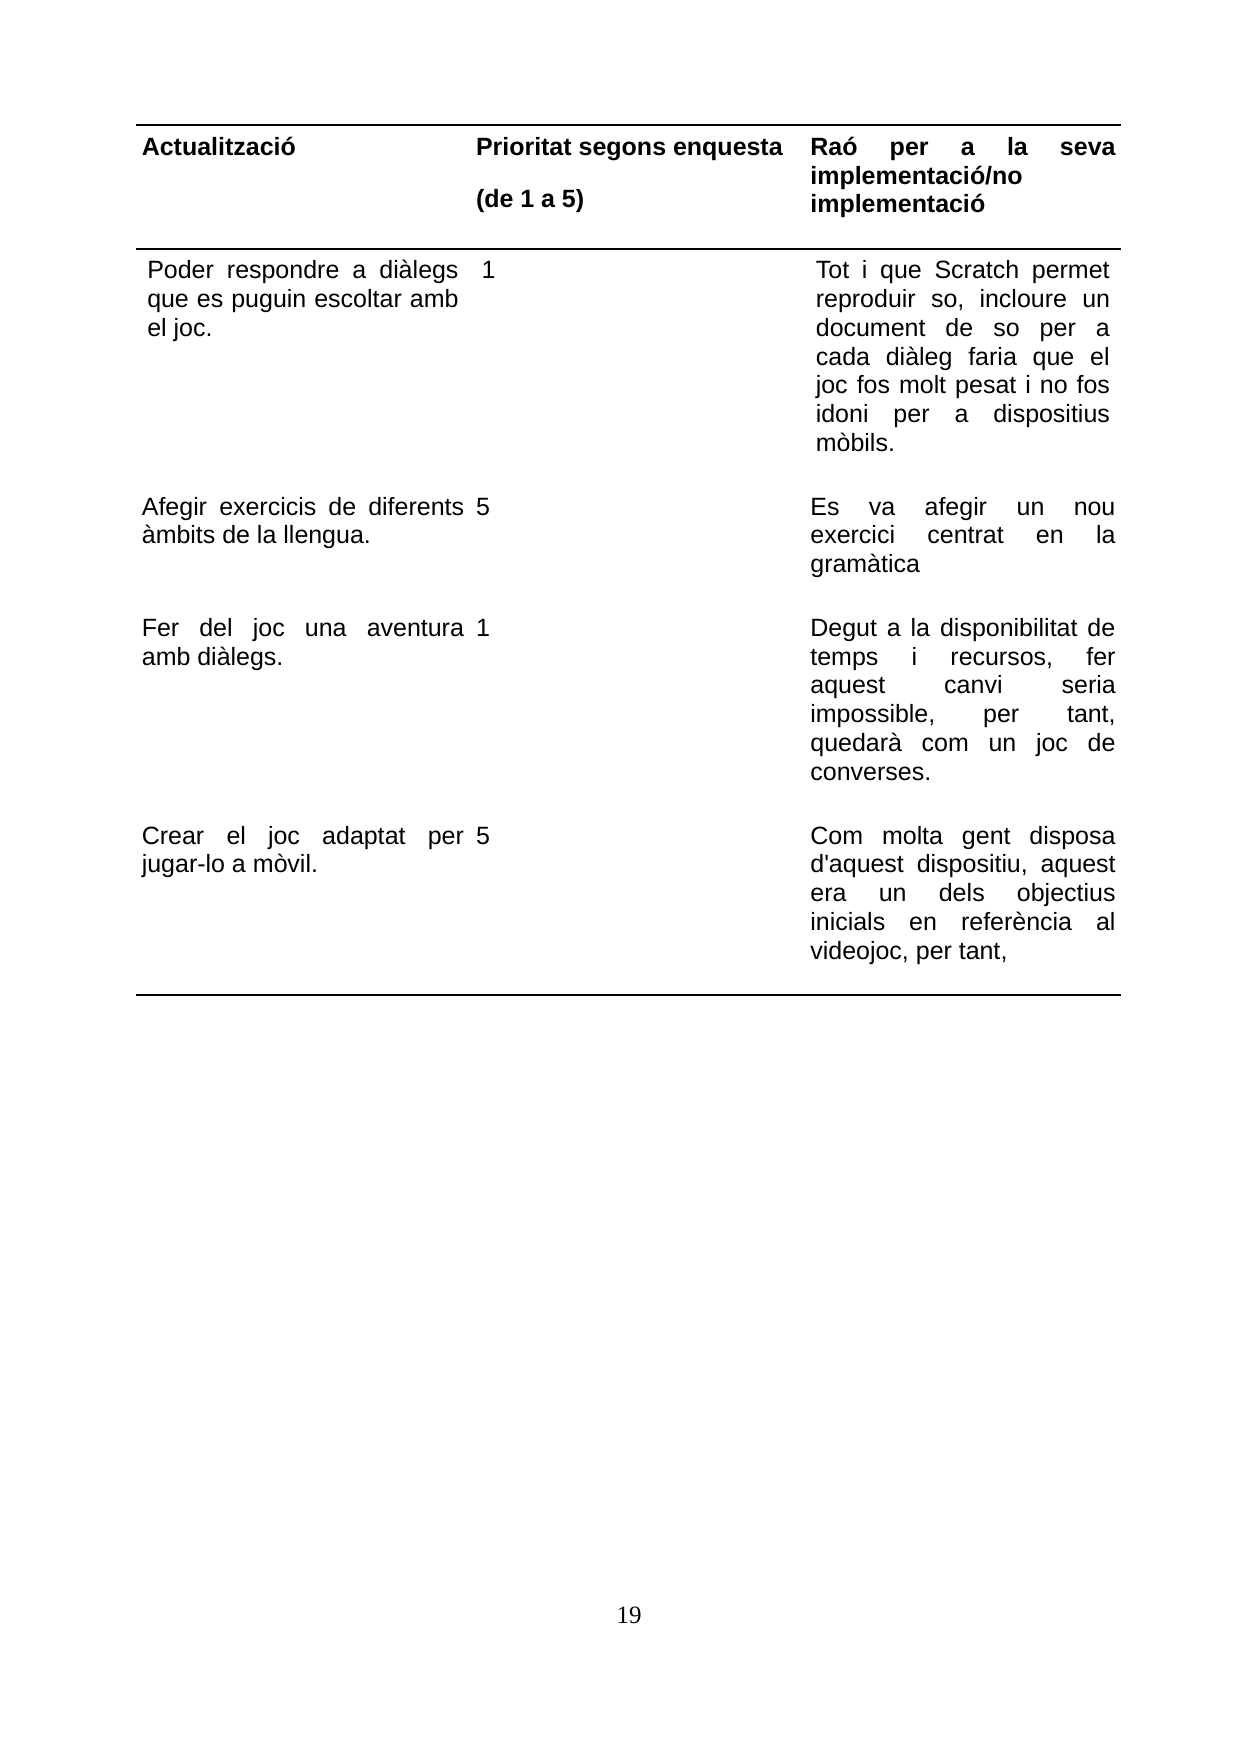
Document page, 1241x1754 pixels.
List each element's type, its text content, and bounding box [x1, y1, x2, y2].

table_cell 5 [470, 486, 804, 607]
table_cell Degut a la disponibilitat de temps i recursos, fer aquest canvi seria impossible, per tant, quedarà com un joc de converses. [804, 607, 1121, 815]
table_cell 5 [470, 815, 804, 994]
table_cell Com molta gent disposa d'aquest dispositiu, aquest era un dels objectius inicials en referència al videojoc, per tant, [804, 815, 1121, 994]
table_cell Tot i que Scratch permet reproduir so, incloure un document de so per a cada diàleg faria que el joc fos molt pesat i no fos idoni per a dispositius mòbils. [804, 250, 1121, 486]
table_cell Poder respondre a diàlegs que es puguin escoltar amb el joc. [136, 250, 470, 486]
table_header Prioritat segons enquesta (de 1 a 5) [470, 126, 804, 247]
table_cell Es va afegir un nou exercici centrat en la gramàtica [804, 486, 1121, 607]
table_cell Crear el joc adaptat per jugar-lo a mòvil. [136, 815, 470, 994]
table_cell 1 [470, 607, 804, 815]
table_cell 1 [470, 250, 804, 486]
table_cell Fer del joc una aventura amb diàlegs. [136, 607, 470, 815]
table_cell Afegir exercicis de diferents àmbits de la llengua. [136, 486, 470, 607]
table_header Raó per a la seva implementació/no implementació [804, 126, 1121, 247]
table_header Actualització [136, 126, 470, 247]
